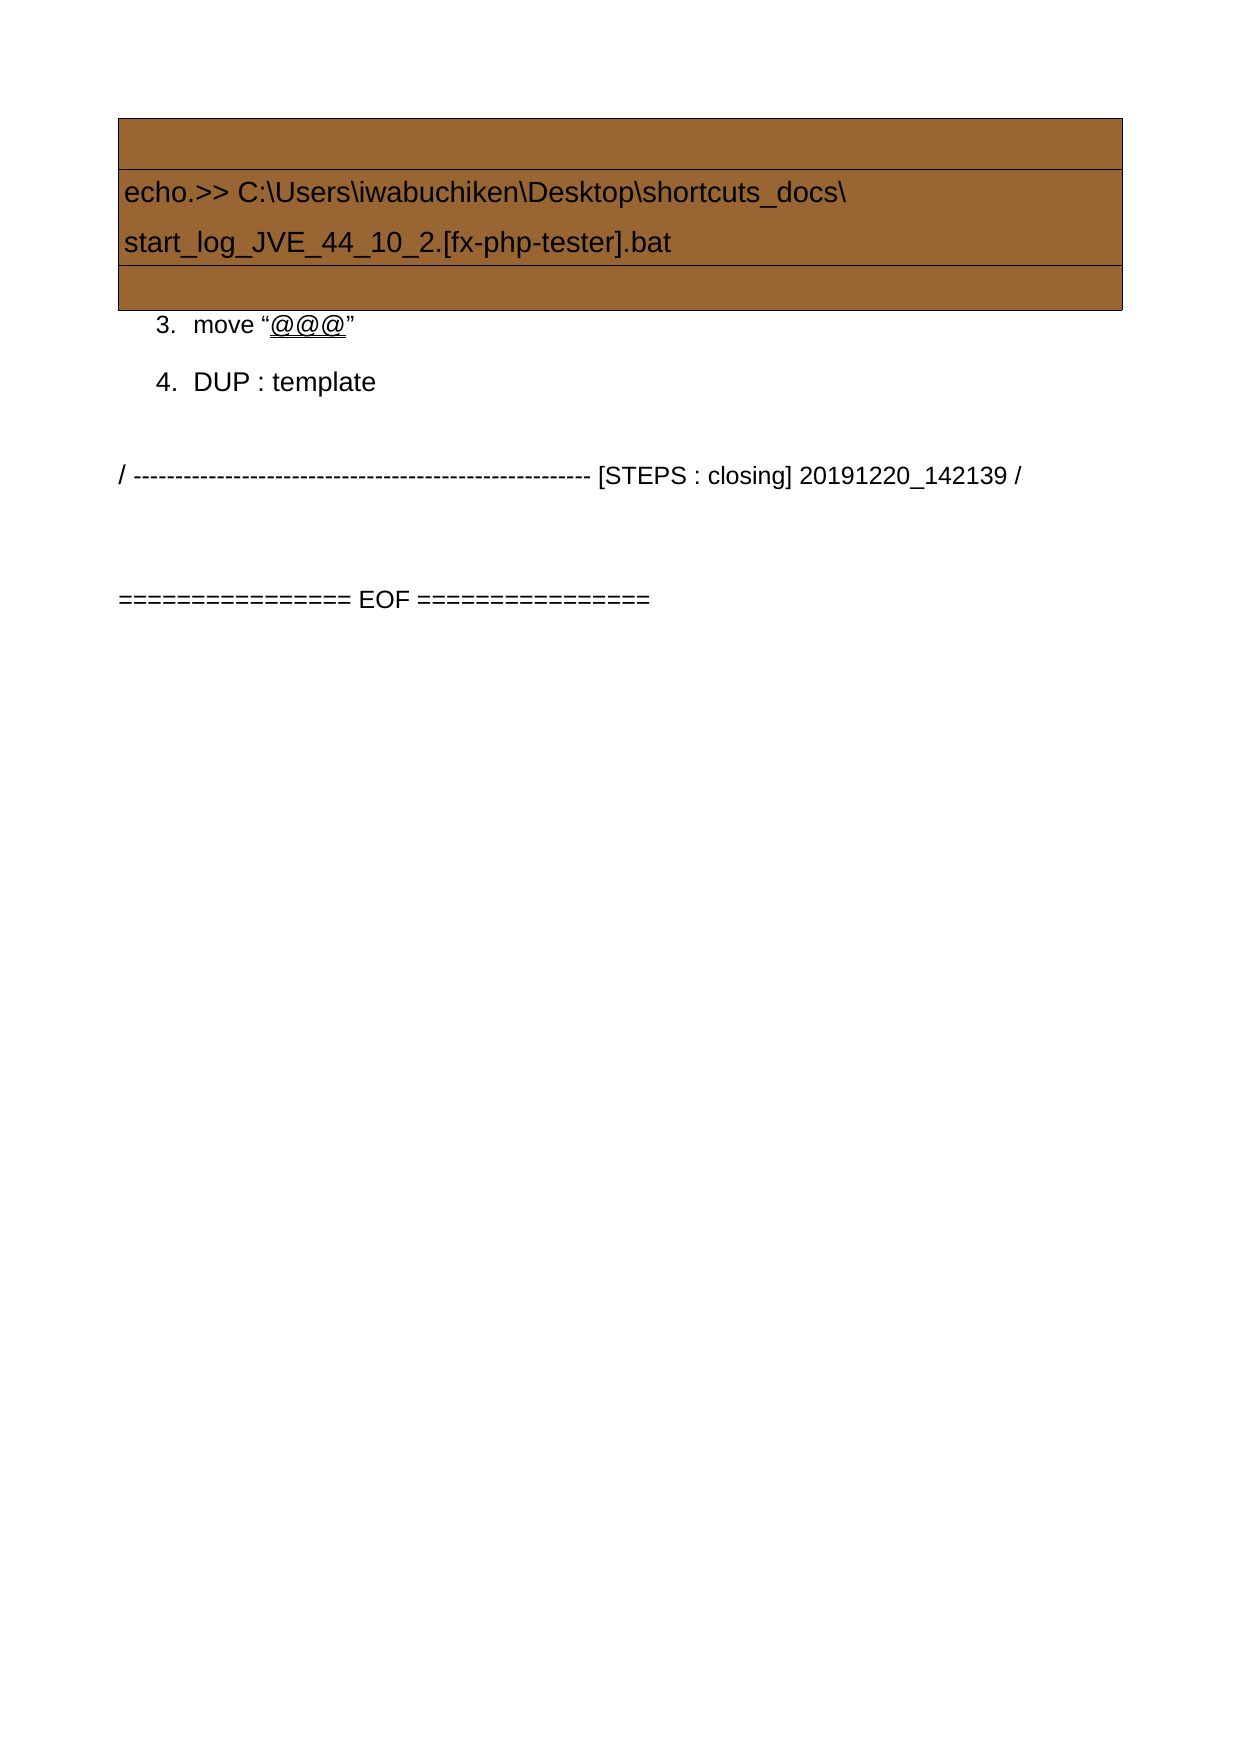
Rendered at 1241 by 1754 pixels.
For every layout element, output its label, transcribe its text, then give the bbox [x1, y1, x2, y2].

text / ------------------------------------------------------- [STEPS : closing] 20191220_142139 / [118, 459, 1122, 491]
list move “@@@” [156, 311, 1122, 339]
table_cell [119, 266, 1122, 310]
table_cell [119, 119, 1122, 169]
table_cell echo.>> C:\Users\iwabuchiken\Desktop\shortcuts_docs\start_log_JVE_44_10_2.[fx-php-tester].bat [119, 170, 1122, 265]
text ================ EOF ================ [118, 585, 1122, 614]
list DUP : template [156, 366, 1122, 397]
